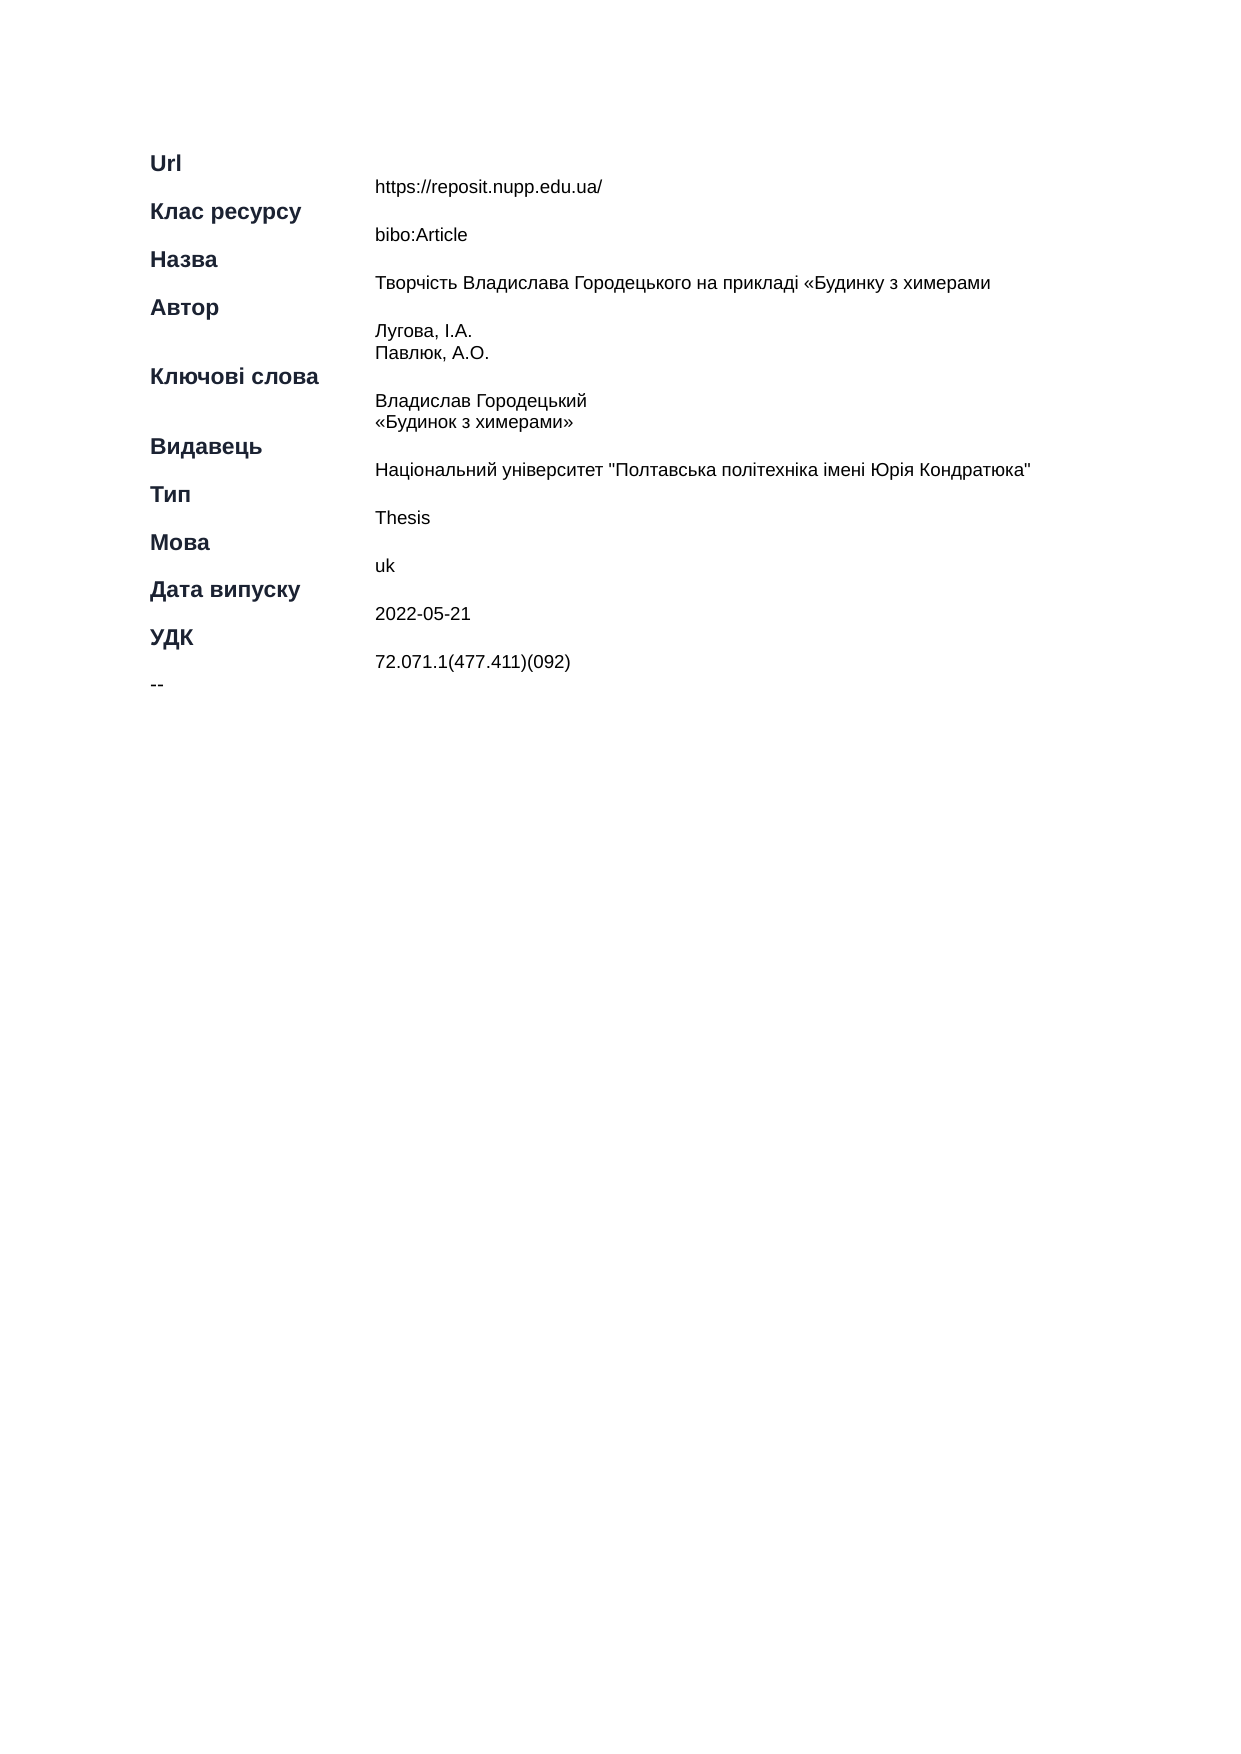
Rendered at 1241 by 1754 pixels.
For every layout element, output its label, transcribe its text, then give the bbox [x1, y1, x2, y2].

text 2022-05-21 [375, 603, 1090, 624]
text «Будинок з химерами» [375, 411, 1090, 433]
text Павлюк, А.О. [375, 342, 1090, 363]
text Thesis [375, 507, 1090, 528]
text Лугова, І.А. [375, 320, 1090, 342]
text Видавець [150, 433, 1090, 459]
text 72.071.1(477.411)(092) [375, 651, 1090, 672]
text Дата випуску [150, 576, 1090, 603]
text Творчість Владислава Городецького на прикладі «Будинку з химерами [375, 272, 1090, 294]
text Назва [150, 246, 1090, 272]
text Ключові слова [150, 363, 1090, 389]
text Url [150, 150, 1090, 176]
text https://reposit.nupp.edu.ua/ [375, 176, 1090, 198]
text bibo:Article [375, 224, 1090, 246]
text Автор [150, 294, 1090, 320]
text -- [150, 672, 1090, 696]
text Мова [150, 528, 1090, 555]
text uk [375, 555, 1090, 576]
text Національний університет "Полтавська політехніка імені Юрія Кондратюка" [375, 459, 1090, 481]
text Владислав Городецький [375, 389, 1090, 411]
text Клас ресурсу [150, 198, 1090, 224]
text Тип [150, 481, 1090, 507]
text УДК [150, 624, 1090, 651]
